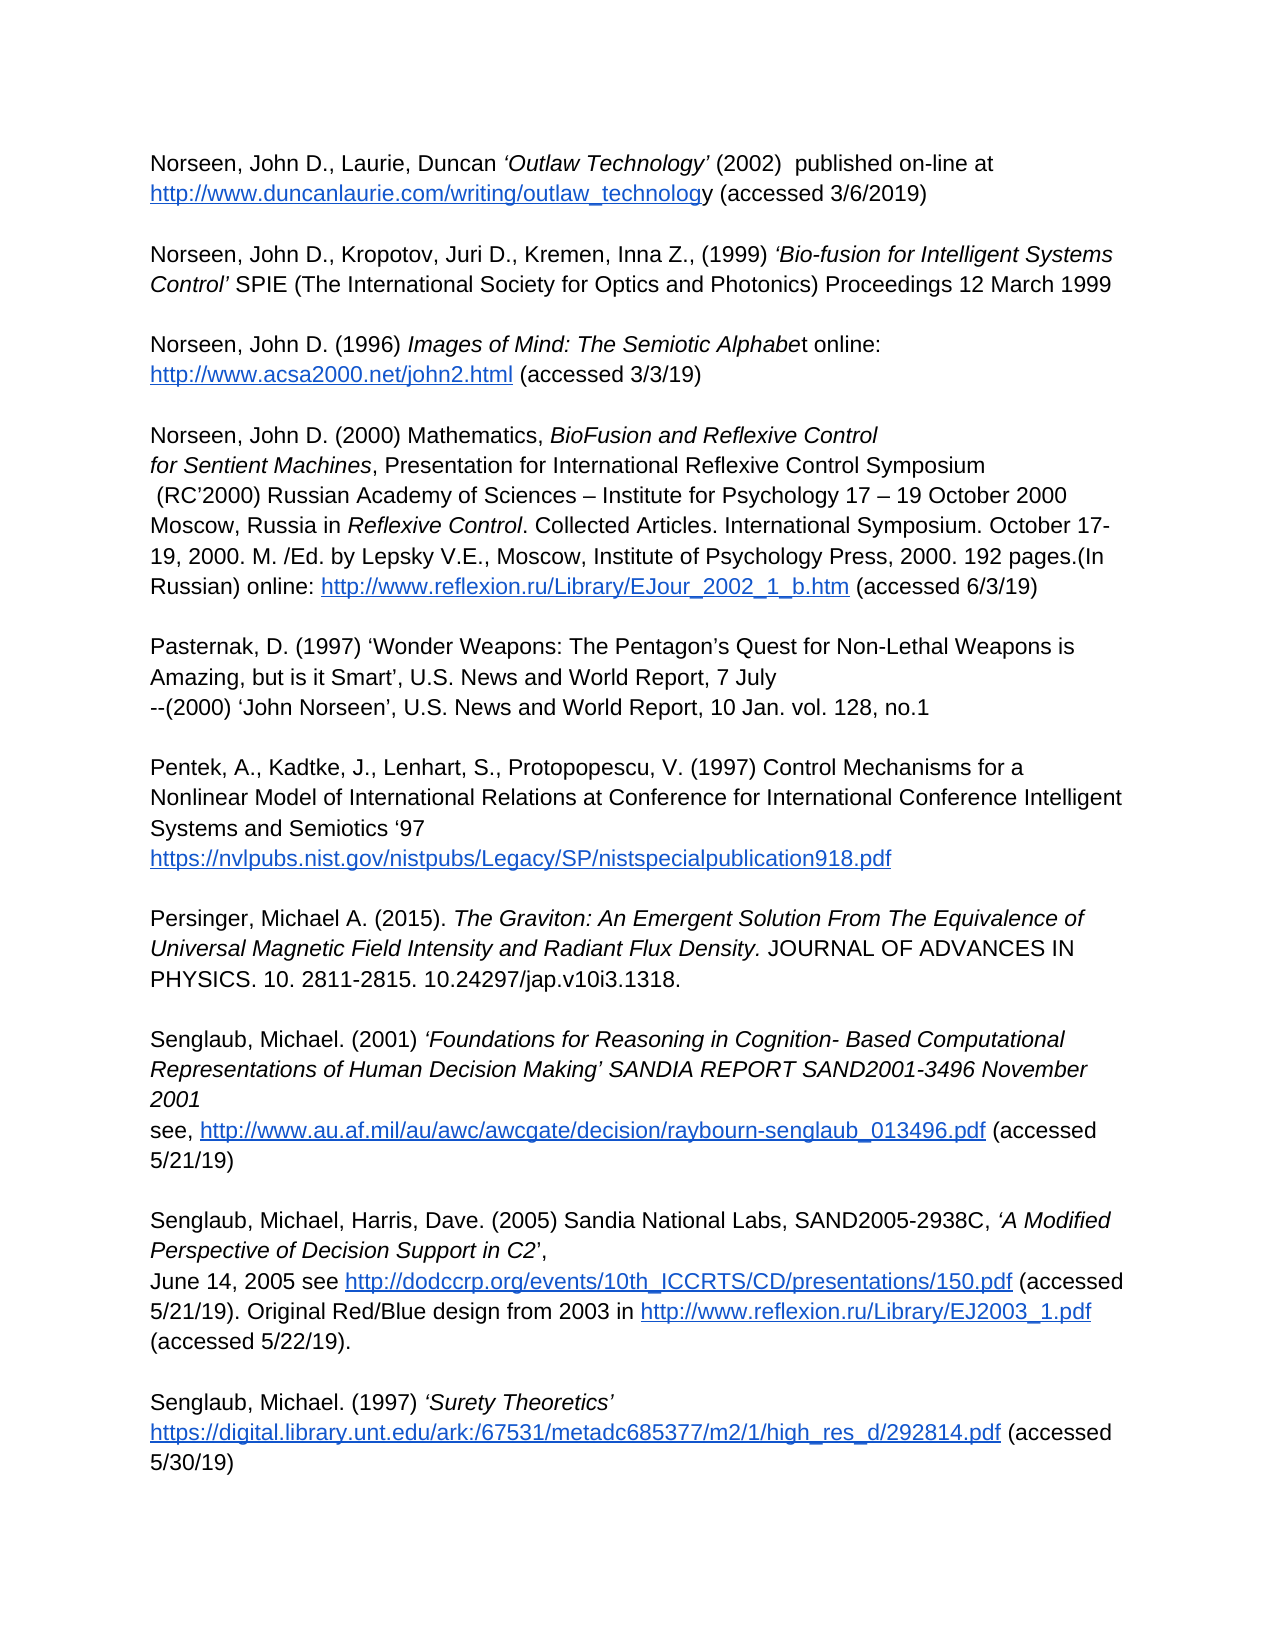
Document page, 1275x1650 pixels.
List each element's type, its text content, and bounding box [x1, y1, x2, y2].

text Senglaub, Michael, Harris, Dave. (2005) Sandia National Labs, SAND2005-2938C, ‘A Modified Perspective of Decision Support in C2’, June 14, 2005 see http://dodccrp.org/events/10th_ICCRTS/CD/presentations/150.pdf (accessed 5/21/19). Original Red/Blue design from 2003 in http://www.reflexion.ru/Library/EJ2003_1.pdf (accessed 5/22/19). [150, 1207, 1125, 1354]
text Pentek, A., Kadtke, J., Lenhart, S., Protopopescu, V. (1997) Control Mechanisms for a Nonlinear Model of International Relations at Conference for International Conference Intelligent Systems and Semiotics ‘97 https://nvlpubs.nist.gov/nistpubs/Legacy/SP/nistspecialpublication918.pdf [150, 754, 1125, 871]
text Norseen, John D. (1996) Images of Mind: The Semiotic Alphabet online: http://www.acsa2000.net/john2.html (accessed 3/3/19) [150, 331, 1125, 388]
text Senglaub, Michael. (1997) ‘Surety Theoretics’ https://digital.library.unt.edu/ark:/67531/metadc685377/m2/1/high_res_d/292814.pdf (accessed 5/30/19) [150, 1388, 1125, 1475]
text Norseen, John D., Laurie, Duncan ‘Outlaw Technology’ (2002) published on-line at http://www.duncanlaurie.com/writing/outlaw_technology (accessed 3/6/2019) [150, 150, 1125, 207]
text --(2000) ‘John Norseen’, U.S. News and World Report, 10 Jan. vol. 128, no.1 [150, 694, 1125, 720]
text Pasternak, D. (1997) ‘Wonder Weapons: The Pentagon’s Quest for Non-Lethal Weapons is Amazing, but is it Smart’, U.S. News and World Report, 7 July [150, 633, 1125, 690]
text Norseen, John D. (2000) Mathematics, BioFusion and Reflexive Control for Sentient Machines, Presentation for International Reflexive Control Symposium (RC’2000) Russian Academy of Sciences – Institute for Psychology 17 – 19 October 2000 Moscow, Russia in Reflexive Control. Collected Articles. International Symposium. October 17-19, 2000. M. /Ed. by Lepsky V.E., Moscow, Institute of Psychology Press, 2000. 192 pages.(In Russian) online: http://www.reflexion.ru/Library/EJour_2002_1_b.htm (accessed 6/3/19) [150, 422, 1125, 599]
text Norseen, John D., Kropotov, Juri D., Kremen, Inna Z., (1999) ‘Bio-fusion for Intelligent Systems Control’ SPIE (The International Society for Optics and Photonics) Proceedings 12 March 1999 [150, 241, 1125, 297]
text Persinger, Michael A. (2015). The Graviton: An Emergent Solution From The Equivalence of Universal Magnetic Field Intensity and Radiant Flux Density. JOURNAL OF ADVANCES IN PHYSICS. 10. 2811-2815. 10.24297/jap.v10i3.1318. [150, 905, 1125, 992]
text Senglaub, Michael. (2001) ‘Foundations for Reasoning in Cognition- Based Computational Representations of Human Decision Making’ SANDIA REPORT SAND2001-3496 November 2001 see, http://www.au.af.mil/au/awc/awcgate/decision/raybourn-senglaub_013496.pdf (accessed 5/21/19) [150, 1026, 1125, 1173]
